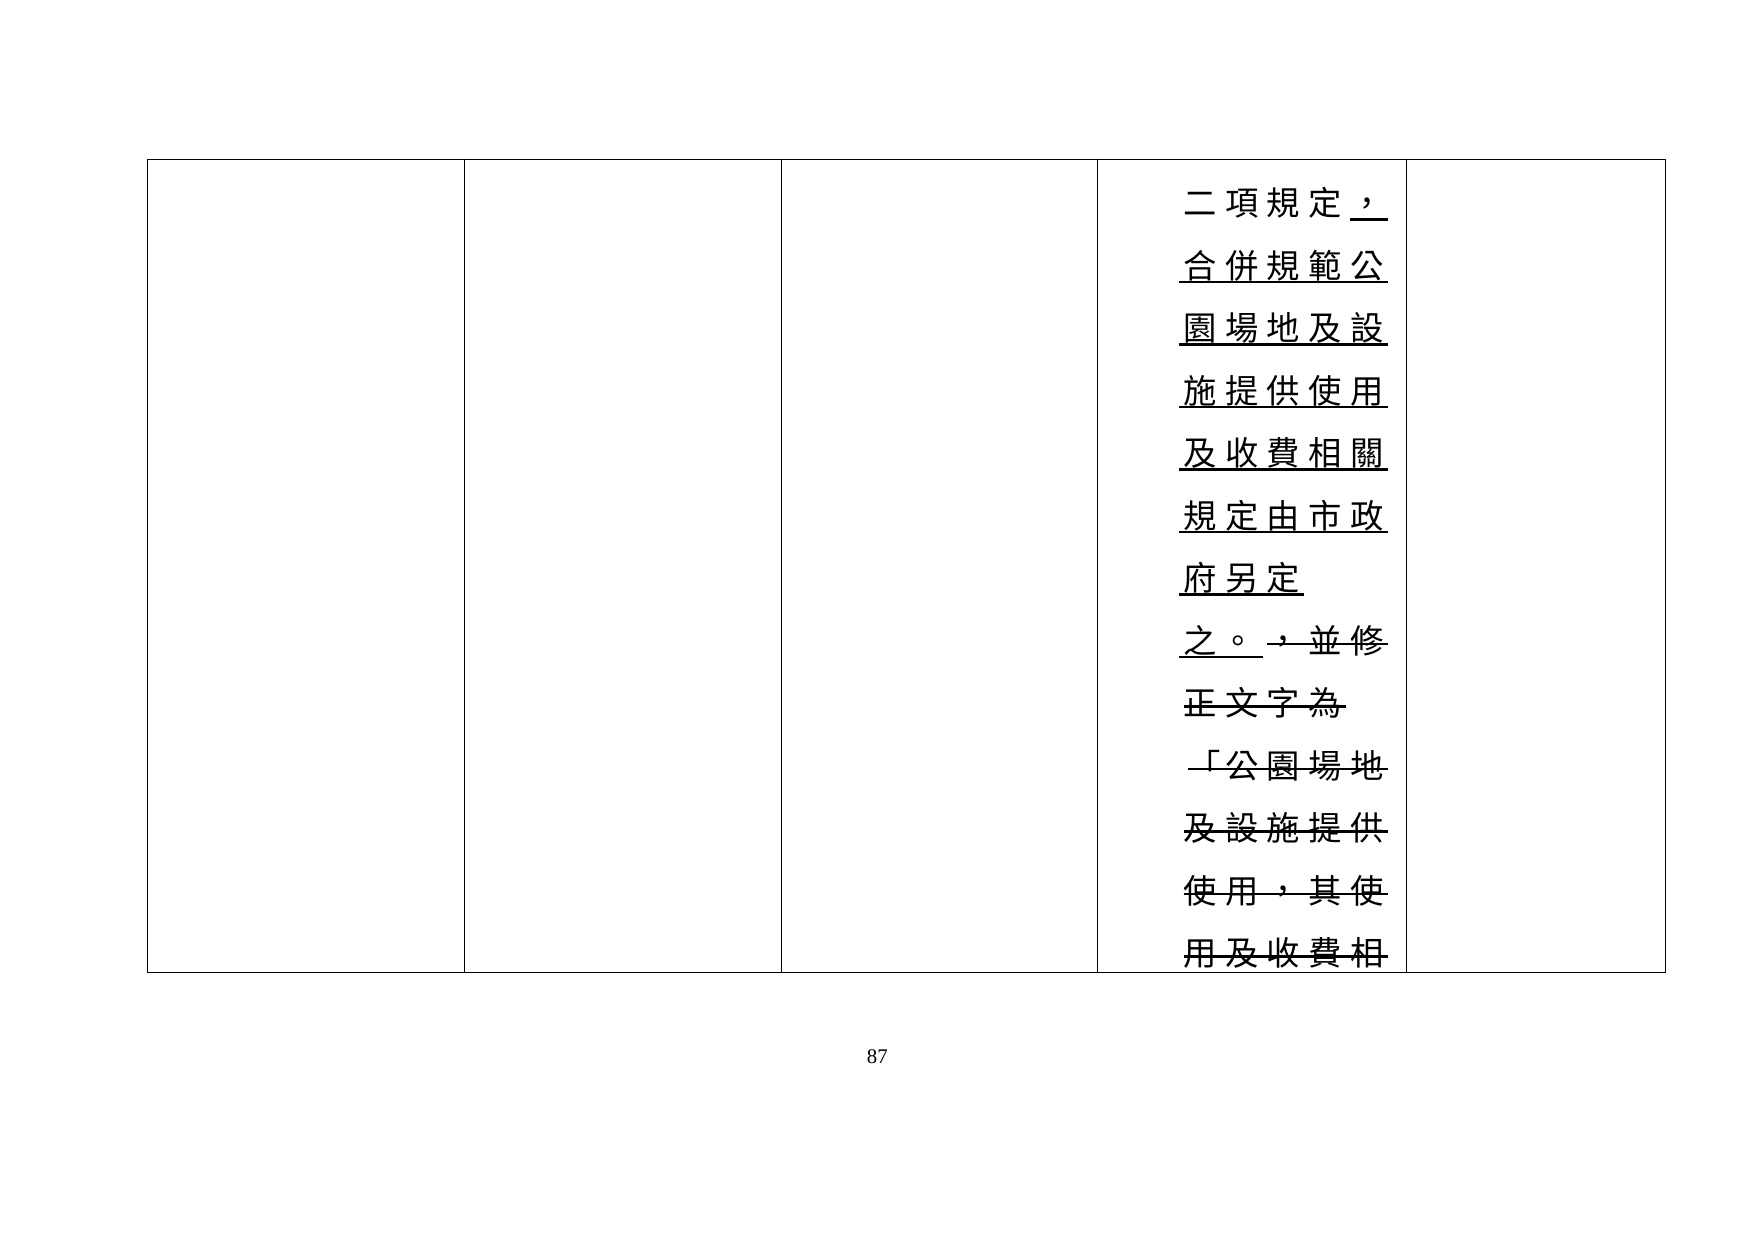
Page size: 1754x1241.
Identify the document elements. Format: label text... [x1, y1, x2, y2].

table_cell [148, 160, 464, 972]
table_cell [465, 160, 781, 972]
table_cell [782, 160, 1097, 972]
table_cell [1407, 160, 1665, 972]
table_cell 二項規定，合併規範公園場地及設施提供使用及收費相關規定由市政府另定之。，並修正文字為「公園場地及設施提供使用，其使用及收費相 [1098, 160, 1406, 972]
